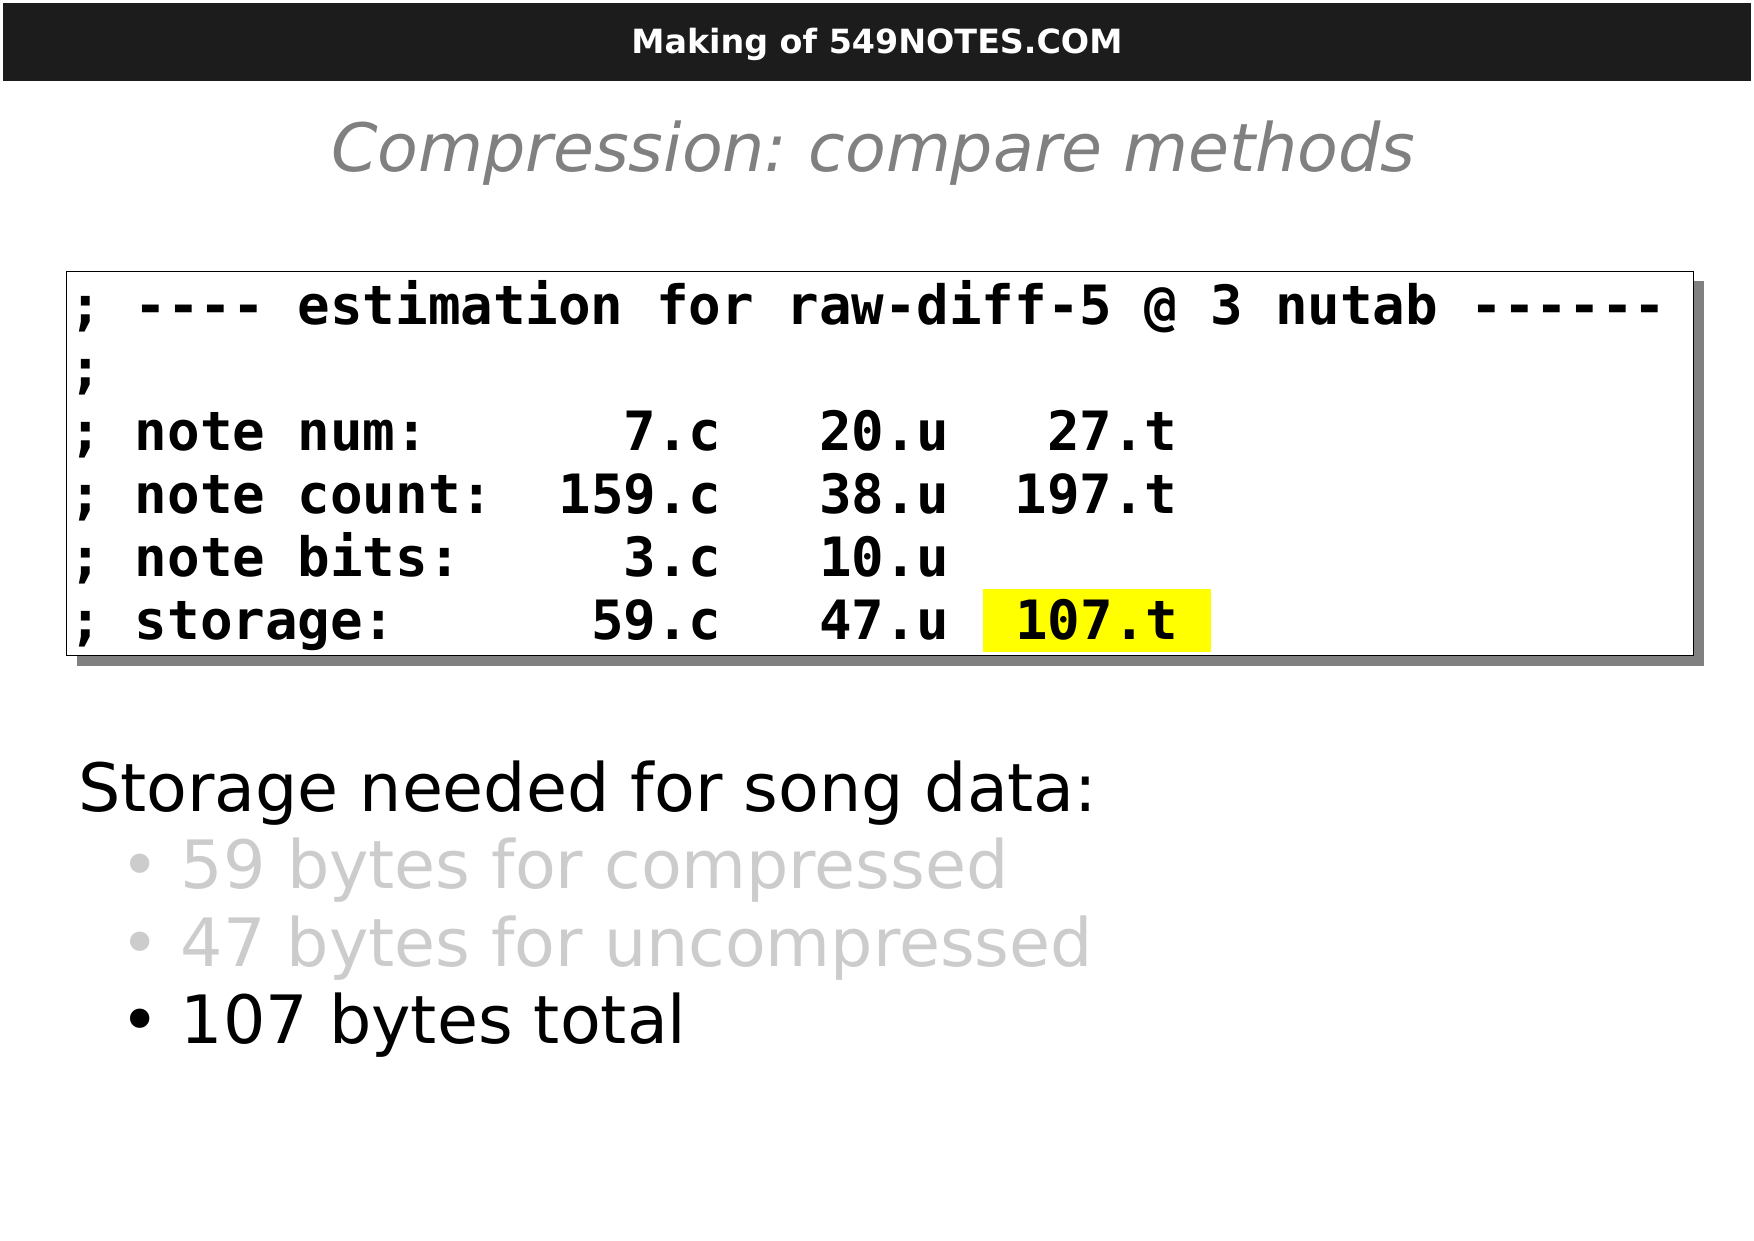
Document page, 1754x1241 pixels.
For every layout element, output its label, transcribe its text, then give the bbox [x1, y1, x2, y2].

text • 59 bytes for compressed [3, 827, 1751, 904]
text • 107 bytes total [3, 982, 1751, 1059]
text Compression: compare methods [3, 110, 1751, 188]
text Storage needed for song data: [3, 749, 1751, 827]
table_header ; ---- estimation for raw-diff-5 @ 3 nutab ------ ; ; note num: 7.c 20.u 27.t ; note count: 159.c 38.u 197.t ; note bits: 3.c 10.u ; storage: 59.c 47.u 107.t [61, 265, 1709, 671]
text • 47 bytes for uncompressed [3, 904, 1751, 982]
